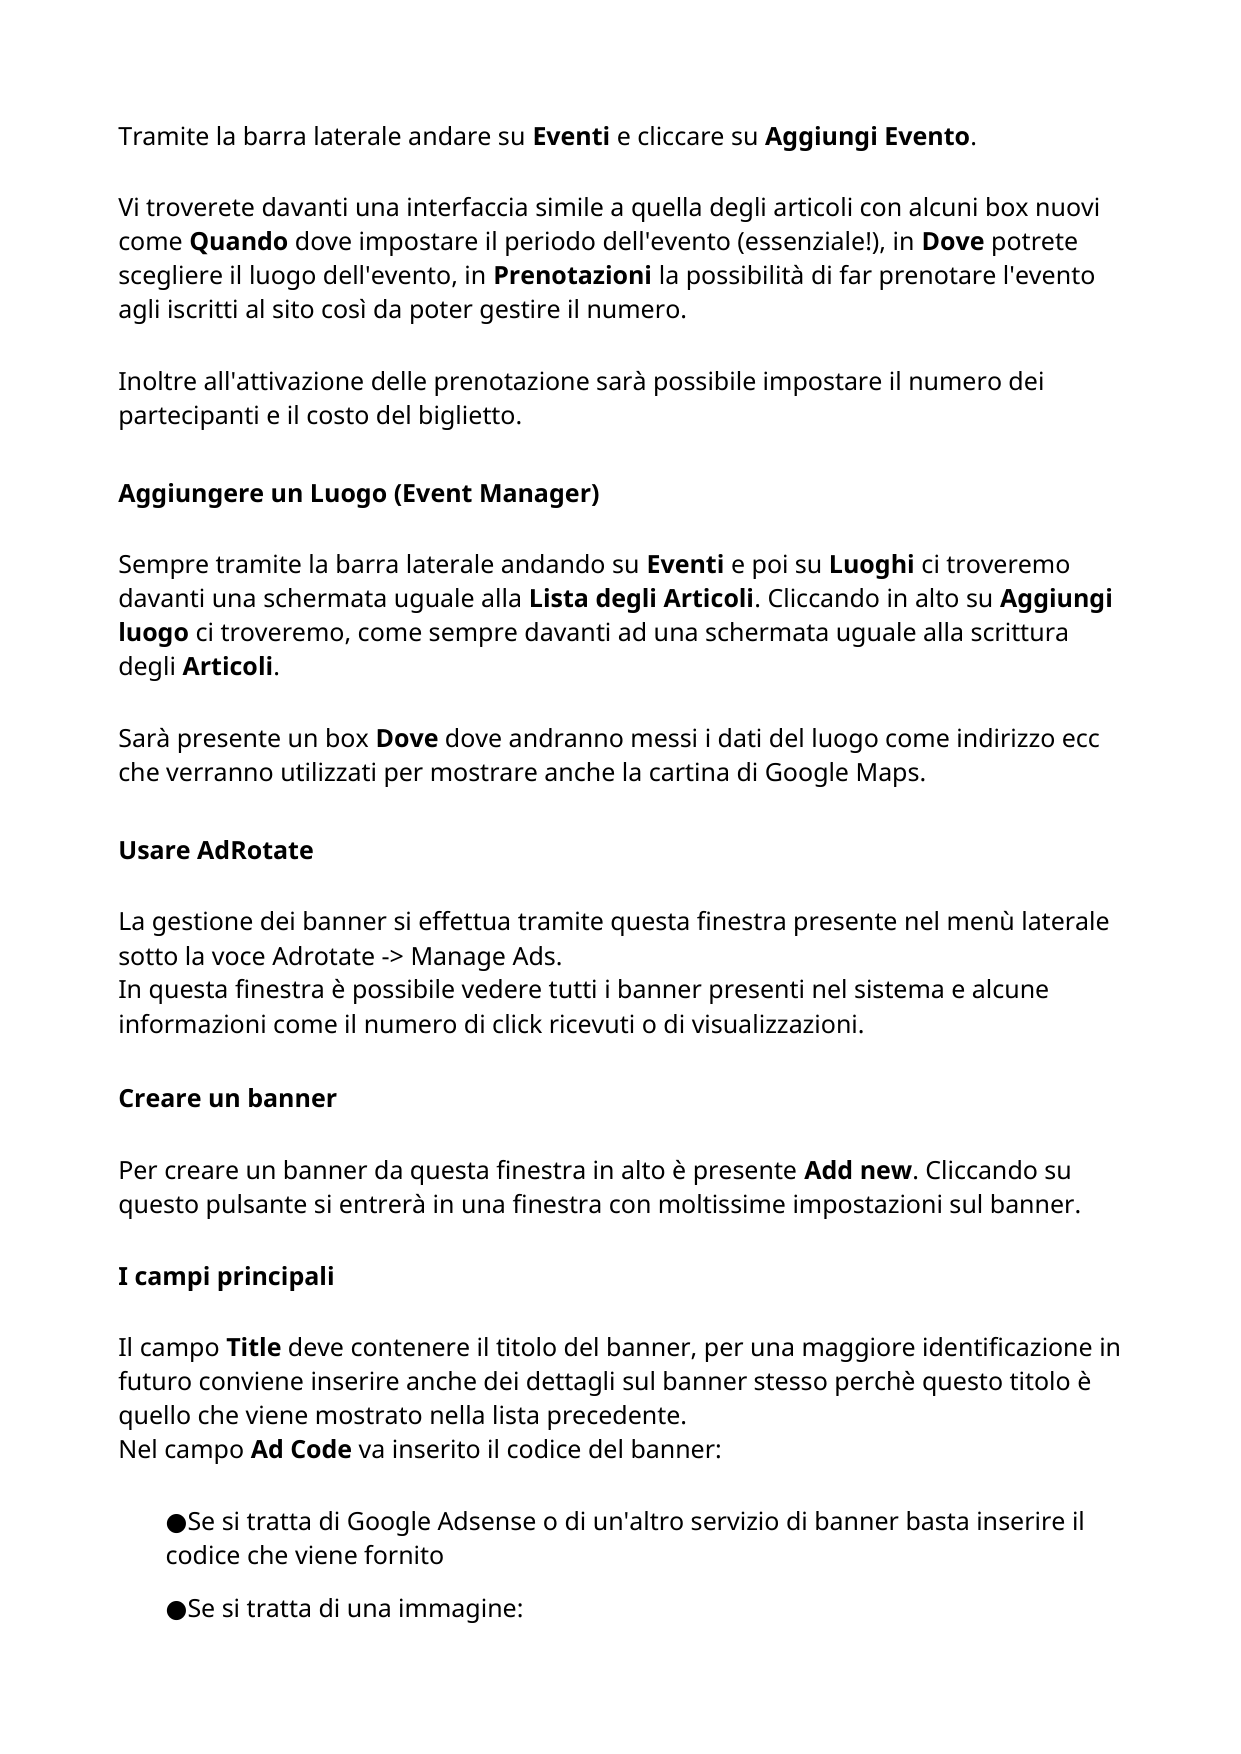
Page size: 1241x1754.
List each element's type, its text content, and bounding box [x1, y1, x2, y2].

text Inoltre all'attivazione delle prenotazione sarà possibile impostare il numero dei partecipanti e il costo del biglietto. [118, 363, 1122, 432]
list Se si tratta di una immagine: [118, 1590, 1122, 1624]
text Sarà presente un box Dove dove andranno messi i dati del luogo come indirizzo ecc che verranno utilizzati per mostrare anche la cartina di Google Maps. [118, 721, 1122, 789]
text Il campo Title deve contenere il titolo del banner, per una maggiore identificazione in futuro conviene inserire anche dei dettagli sul banner stesso perchè questo titolo è quello che viene mostrato nella lista precedente. Nel campo Ad Code va inserito il codice del banner: [118, 1330, 1122, 1466]
text I campi principali [118, 1258, 1122, 1292]
text Per creare un banner da questa finestra in alto è presente Add new. Cliccando su questo pulsante si entrerà in una finestra con moltissime impostazioni sul banner. [118, 1152, 1122, 1221]
text Sempre tramite la barra laterale andando su Eventi e poi su Luoghi ci troveremo davanti una schermata uguale alla Lista degli Articoli. Cliccando in alto su Aggiungi luogo ci troveremo, come sempre davanti ad una schermata uguale alla scrittura degli Articoli. [118, 547, 1122, 683]
text Vi troverete davanti una interfaccia simile a quella degli articoli con alcuni box nuovi come Quando dove impostare il periodo dell'evento (essenziale!), in Dove potrete scegliere il luogo dell'evento, in Prenotazioni la possibilità di far prenotare l'evento agli iscritti al sito così da poter gestire il numero. [118, 190, 1122, 326]
text Usare AdRotate [118, 832, 1122, 867]
text Creare un banner [118, 1081, 1122, 1115]
list Se si tratta di Google Adsense o di un'altro servizio di banner basta inserire il codice che viene fornito [118, 1503, 1122, 1572]
text Tramite la barra laterale andare su Eventi e cliccare su Aggiungi Evento. [118, 118, 1122, 152]
text La gestione dei banner si effettua tramite questa finestra presente nel menù laterale sotto la voce Adrotate -> Manage Ads. In questa finestra è possibile vedere tutti i banner presenti nel sistema e alcune informazioni come il numero di click ricevuti o di visualizzazioni. [118, 904, 1122, 1040]
text Aggiungere un Luogo (Event Manager) [118, 475, 1122, 509]
